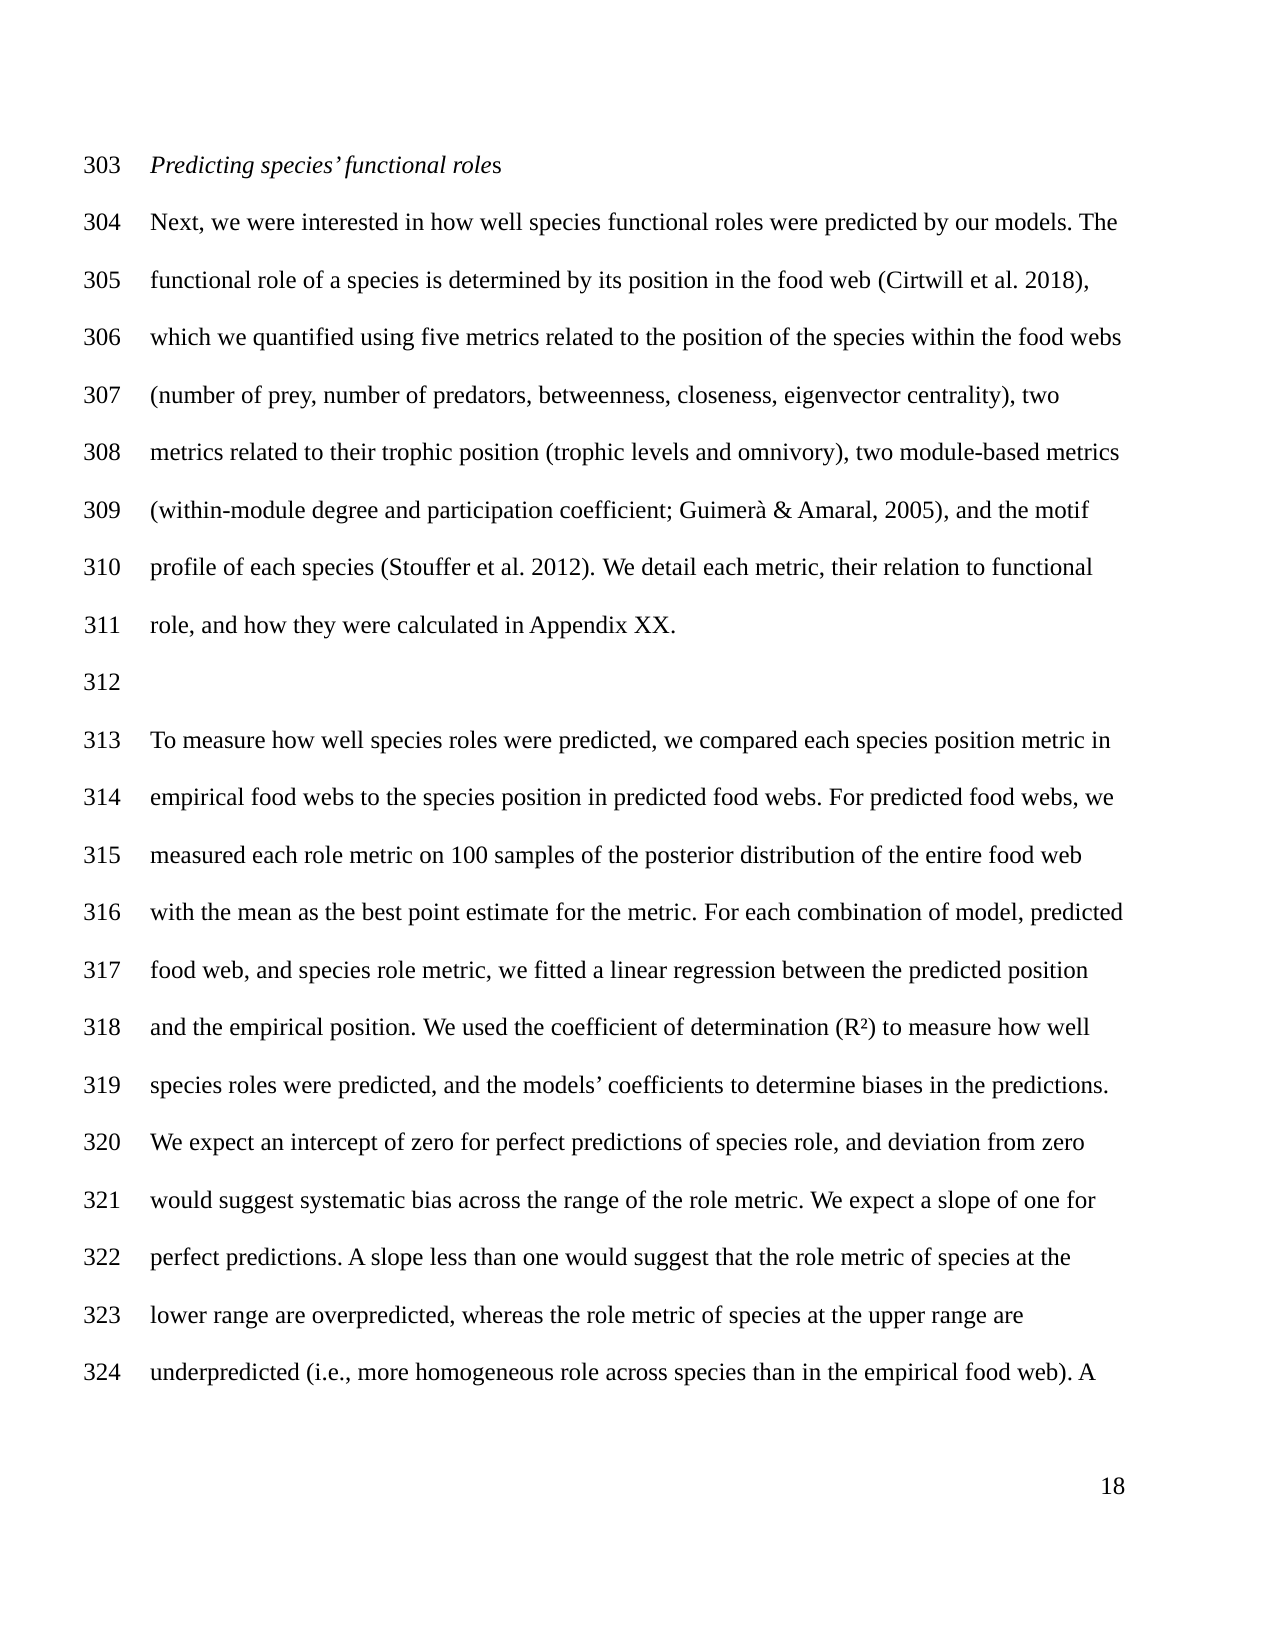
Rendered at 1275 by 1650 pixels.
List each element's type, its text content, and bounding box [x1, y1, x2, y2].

text Next, we were interested in how well species functional roles were predicted by our models. The functional role of a species is determined by its position in the food web (Cirtwill et al. 2018), which we quantified using five metrics related to the position of the species within the food webs (number of prey, number of predators, betweenness, closeness, eigenvector centrality), two metrics related to their trophic position (trophic levels and omnivory), two module-based metrics (within-module degree and participation coefficient; Guimerà & Amaral, 2005), and the motif profile of each species (Stouffer et al. 2012). We detail each metric, their relation to functional role, and how they were calculated in Appendix XX. [150, 207, 1125, 639]
text Predicting species’ functional roles [150, 150, 1125, 179]
text To measure how well species roles were predicted, we compared each species position metric in empirical food webs to the species position in predicted food webs. For predicted food webs, we measured each role metric on 100 samples of the posterior distribution of the entire food web with the mean as the best point estimate for the metric. For each combination of model, predicted food web, and species role metric, we fitted a linear regression between the predicted position and the empirical position. We used the coefficient of determination (R²) to measure how well species roles were predicted, and the models’ coefficients to determine biases in the predictions. We expect an intercept of zero for perfect predictions of species role, and deviation from zero would suggest systematic bias across the range of the role metric. We expect a slope of one for perfect predictions. A slope less than one would suggest that the role metric of species at the lower range are overpredicted, whereas the role metric of species at the upper range are underpredicted (i.e., more homogeneous role across species than in the empirical food web). A [150, 725, 1125, 1386]
